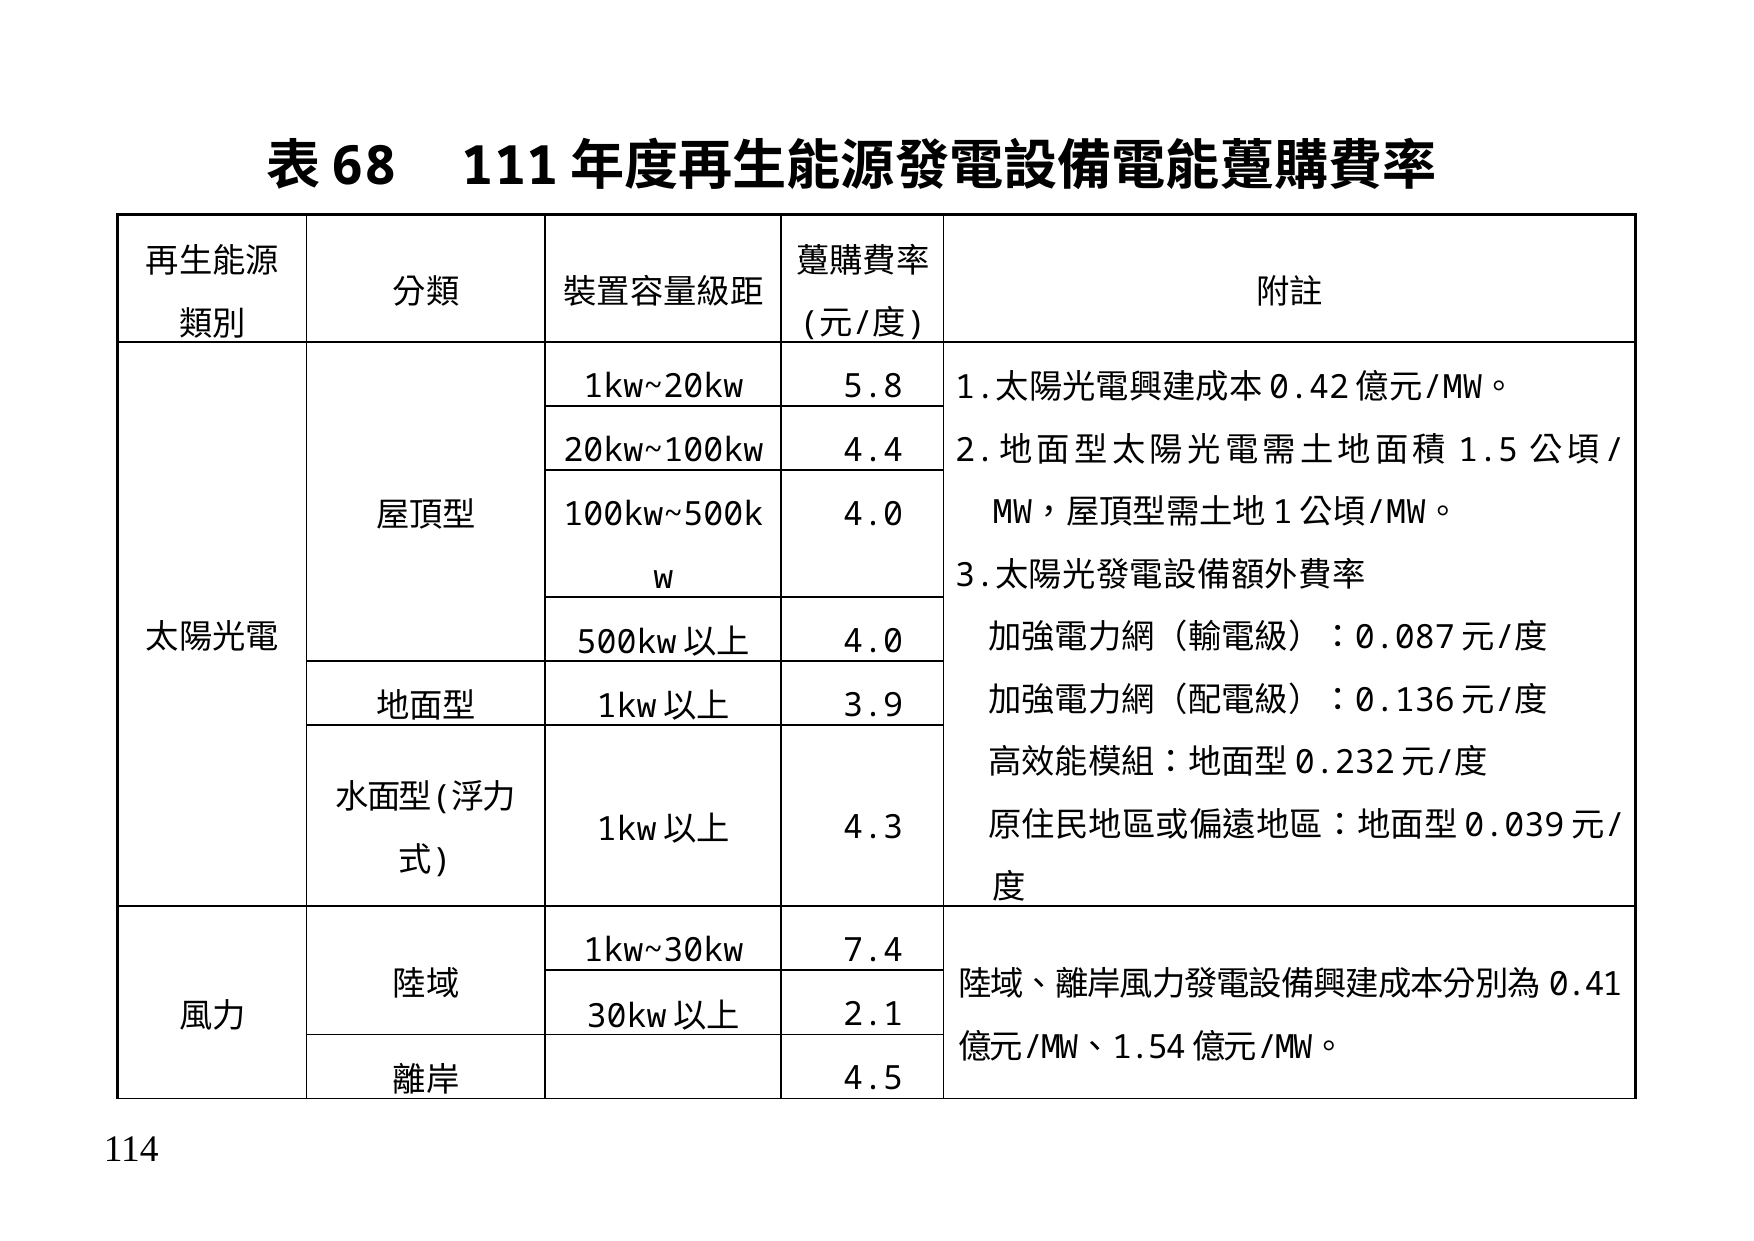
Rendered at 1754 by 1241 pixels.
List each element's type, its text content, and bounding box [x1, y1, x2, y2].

table_cell 離岸 [307, 1035, 544, 1097]
table_cell 3.9 [782, 662, 943, 724]
table_header 分類 [307, 216, 544, 341]
table_cell 陸域 [307, 907, 544, 1033]
table_cell [546, 1035, 780, 1097]
table_cell 2.1 [782, 971, 943, 1033]
table_header 再生能源 類別 [119, 216, 306, 341]
table_header 附註 [944, 216, 1634, 341]
table_cell 4.3 [782, 726, 943, 905]
table_cell 4.4 [782, 407, 943, 469]
table_cell 100kw~500kw [546, 471, 780, 596]
table_header 裝置容量級距 [546, 216, 780, 341]
table_cell 7.4 [782, 907, 943, 969]
table_cell 1.太陽光電興建成本0.42億元/MW。 2.地面型太陽光電需土地面積1.5公頃/MW，屋頂型需土地1公頃/MW。 3.太陽光發電設備額外費率 加強電力網（輸電級）：0.087元/度 加強電力網（配電級）：0.136元/度 高效能模組：地面型0.232元/度 原住民地區或偏遠地區：地面型0.039元/度 [944, 343, 1634, 905]
table_cell 地面型 [307, 662, 544, 724]
table_cell 屋頂型 [307, 343, 544, 660]
table_cell 水面型(浮力式) [307, 726, 544, 905]
table_cell 4.5 [782, 1035, 943, 1097]
table_cell 風力 [119, 907, 306, 1097]
table_cell 20kw~100kw [546, 407, 780, 469]
table_cell 陸域、離岸風力發電設備興建成本分別為0.41億元/MW、1.54億元/MW。 [944, 907, 1634, 1097]
table_cell 1kw~30kw [546, 907, 780, 969]
table_cell 1kw~20kw [546, 343, 780, 405]
table_cell 1kw以上 [546, 662, 780, 724]
table_cell 5.8 [782, 343, 943, 405]
table_header 躉購費率 (元/度) [782, 216, 943, 341]
table_cell 4.0 [782, 471, 943, 596]
table_cell 500kw以上 [546, 598, 780, 660]
table_cell 4.0 [782, 598, 943, 660]
text 表68 111年度再生能源發電設備電能躉購費率 [103, 88, 1639, 213]
table_cell 太陽光電 [119, 343, 306, 905]
table_cell 1kw以上 [546, 726, 780, 905]
table_cell 30kw以上 [546, 971, 780, 1033]
